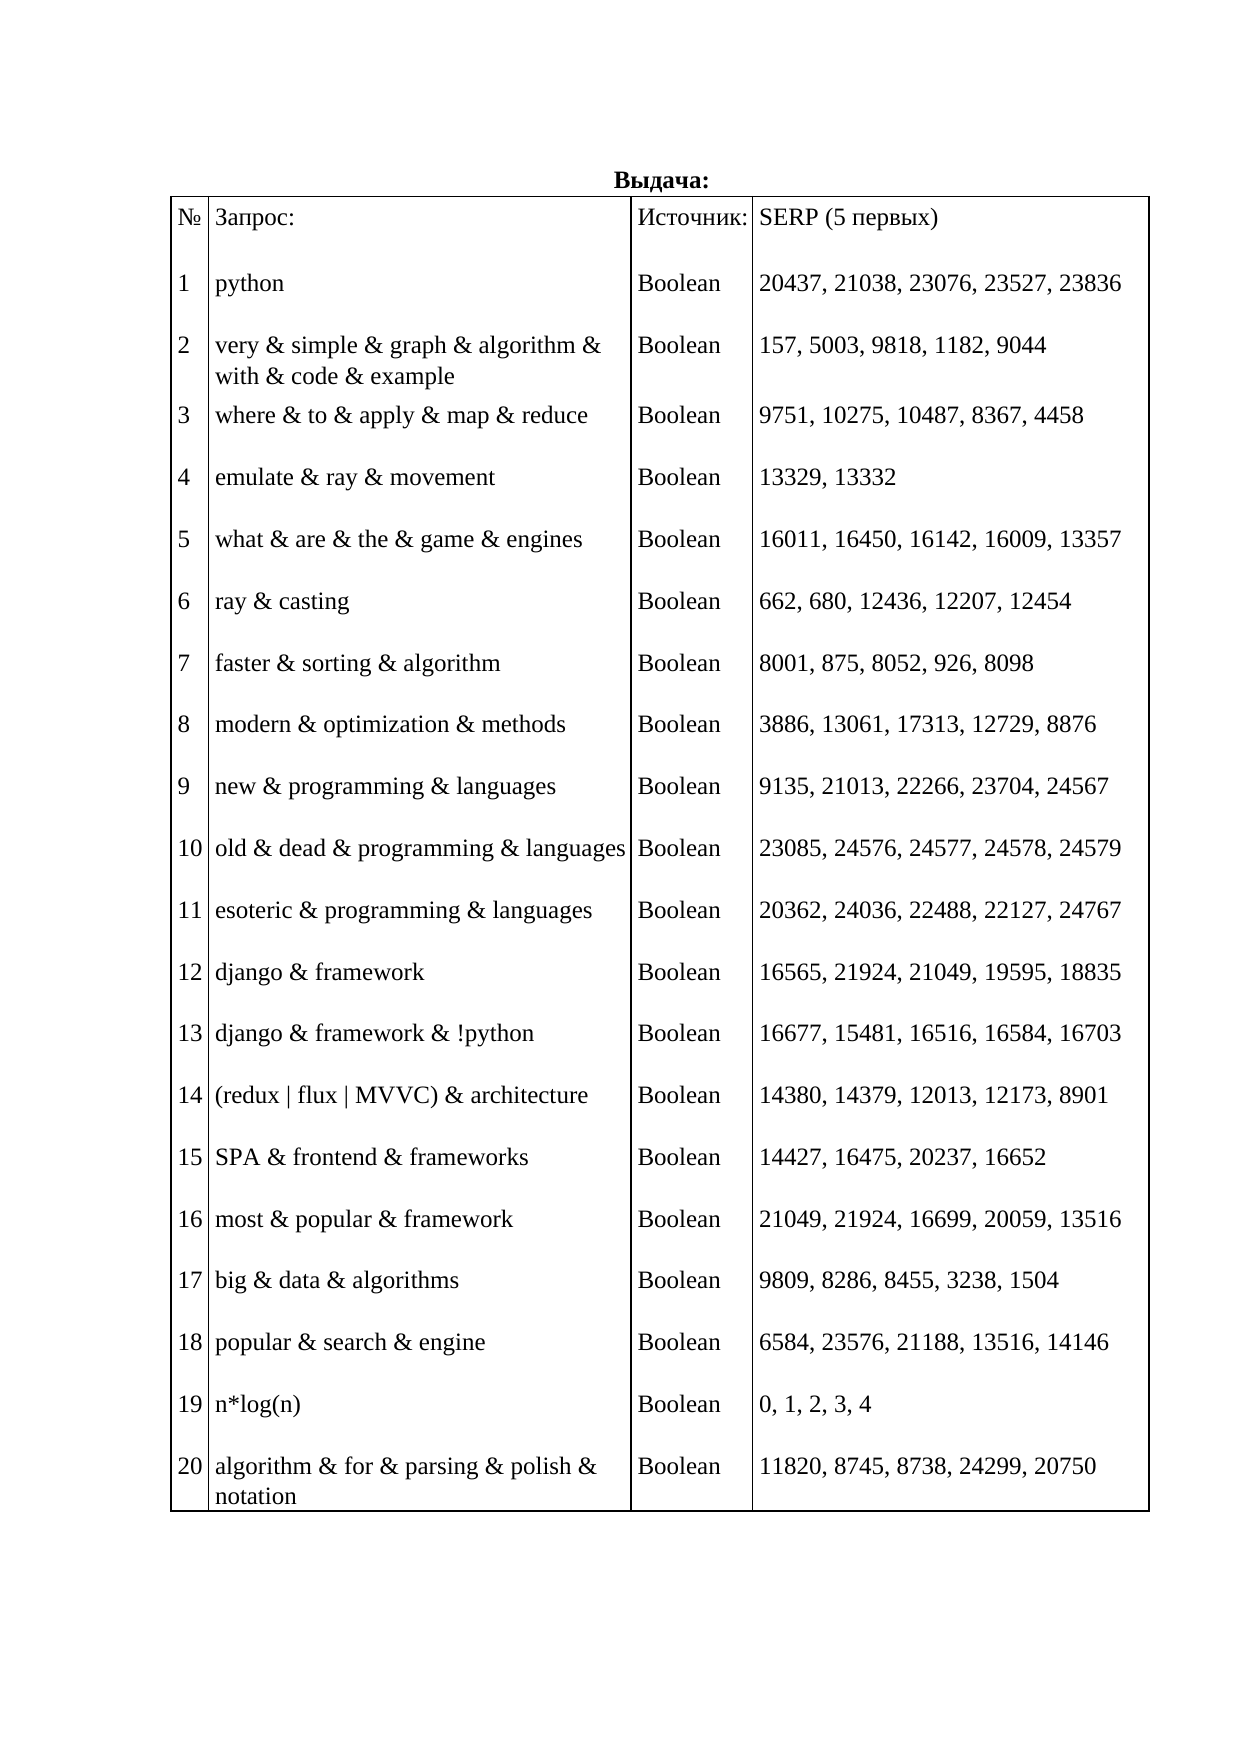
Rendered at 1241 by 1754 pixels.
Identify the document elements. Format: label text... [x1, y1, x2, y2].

table_cell 8 [172, 705, 208, 760]
table_cell Boolean [632, 1261, 752, 1316]
table_cell python [209, 264, 630, 319]
table_cell 6584, 23576, 21188, 13516, 14146 [753, 1323, 1148, 1378]
table_cell old & dead & programming & languages [209, 828, 630, 884]
table_cell most & popular & framework [209, 1199, 630, 1254]
table_cell where & to & apply & map & reduce [209, 396, 630, 451]
table_cell 12 [172, 952, 208, 1007]
table_cell 8001, 875, 8052, 926, 8098 [753, 643, 1148, 698]
table_cell 3 [172, 396, 208, 451]
table_cell 16 [172, 1199, 208, 1254]
table_cell new & programming & languages [209, 767, 630, 822]
table_cell 2 [172, 326, 208, 390]
table_cell 7 [172, 643, 208, 698]
table_cell 9809, 8286, 8455, 3238, 1504 [753, 1261, 1148, 1316]
table_header Запрос: [209, 197, 630, 257]
table_cell 13 [172, 1014, 208, 1069]
table_cell n*log(n) [209, 1384, 630, 1440]
table_cell Boolean [632, 326, 752, 390]
table_cell 13329, 13332 [753, 458, 1148, 513]
table_cell 11820, 8745, 8738, 24299, 20750 [753, 1446, 1148, 1510]
table_cell 20362, 24036, 22488, 22127, 24767 [753, 890, 1148, 946]
table_cell Boolean [632, 1446, 752, 1510]
table_cell Boolean [632, 643, 752, 698]
table_cell Boolean [632, 1137, 752, 1193]
table_cell Boolean [632, 1323, 752, 1378]
table_cell 10 [172, 828, 208, 884]
table_cell 9751, 10275, 10487, 8367, 4458 [753, 396, 1148, 451]
table_cell 1 [172, 264, 208, 319]
table_cell 23085, 24576, 24577, 24578, 24579 [753, 828, 1148, 884]
table_cell 14380, 14379, 12013, 12173, 8901 [753, 1075, 1148, 1131]
table_cell 18 [172, 1323, 208, 1378]
table_cell Boolean [632, 581, 752, 637]
table_cell django & framework & !python [209, 1014, 630, 1069]
table_cell big & data & algorithms [209, 1261, 630, 1316]
table_cell Boolean [632, 890, 752, 946]
table_cell 157, 5003, 9818, 1182, 9044 [753, 326, 1148, 390]
table_cell 5 [172, 520, 208, 575]
table_cell 20437, 21038, 23076, 23527, 23836 [753, 264, 1148, 319]
table_cell Boolean [632, 705, 752, 760]
table_cell 14427, 16475, 20237, 16652 [753, 1137, 1148, 1193]
table_cell Boolean [632, 1014, 752, 1069]
table_header SERP (5 первых) [753, 197, 1148, 257]
table_cell esoteric & programming & languages [209, 890, 630, 946]
table_header Источник: [632, 197, 752, 257]
table_cell 662, 680, 12436, 12207, 12454 [753, 581, 1148, 637]
table_cell Boolean [632, 520, 752, 575]
text Выдача: [177, 165, 1152, 194]
table_cell ray & casting [209, 581, 630, 637]
table_cell 16011, 16450, 16142, 16009, 13357 [753, 520, 1148, 575]
table_cell 14 [172, 1075, 208, 1131]
table_cell 20 [172, 1446, 208, 1510]
table_cell faster & sorting & algorithm [209, 643, 630, 698]
table_cell Boolean [632, 828, 752, 884]
table_cell Boolean [632, 1384, 752, 1440]
table_cell Boolean [632, 1199, 752, 1254]
table_cell Boolean [632, 1075, 752, 1131]
table_cell 21049, 21924, 16699, 20059, 13516 [753, 1199, 1148, 1254]
table_cell django & framework [209, 952, 630, 1007]
table_header № [172, 197, 208, 257]
table_cell Boolean [632, 767, 752, 822]
table_cell 0, 1, 2, 3, 4 [753, 1384, 1148, 1440]
table_cell SPA & frontend & frameworks [209, 1137, 630, 1193]
table_cell Boolean [632, 952, 752, 1007]
table_cell 11 [172, 890, 208, 946]
table_cell very & simple & graph & algorithm & with & code & example [209, 326, 630, 390]
table_cell what & are & the & game & engines [209, 520, 630, 575]
table_cell 17 [172, 1261, 208, 1316]
table_cell modern & optimization & methods [209, 705, 630, 760]
table_cell 9 [172, 767, 208, 822]
table_cell Boolean [632, 458, 752, 513]
table_cell 3886, 13061, 17313, 12729, 8876 [753, 705, 1148, 760]
table_cell (redux | flux | MVVC) & architecture [209, 1075, 630, 1131]
table_cell Boolean [632, 396, 752, 451]
table_cell 9135, 21013, 22266, 23704, 24567 [753, 767, 1148, 822]
table_cell 4 [172, 458, 208, 513]
table_cell 19 [172, 1384, 208, 1440]
table_cell algorithm & for & parsing & polish & notation [209, 1446, 630, 1510]
table_cell 16677, 15481, 16516, 16584, 16703 [753, 1014, 1148, 1069]
table_cell popular & search & engine [209, 1323, 630, 1378]
table_cell Boolean [632, 264, 752, 319]
table_cell 6 [172, 581, 208, 637]
table_cell 16565, 21924, 21049, 19595, 18835 [753, 952, 1148, 1007]
table_cell emulate & ray & movement [209, 458, 630, 513]
table_cell 15 [172, 1137, 208, 1193]
